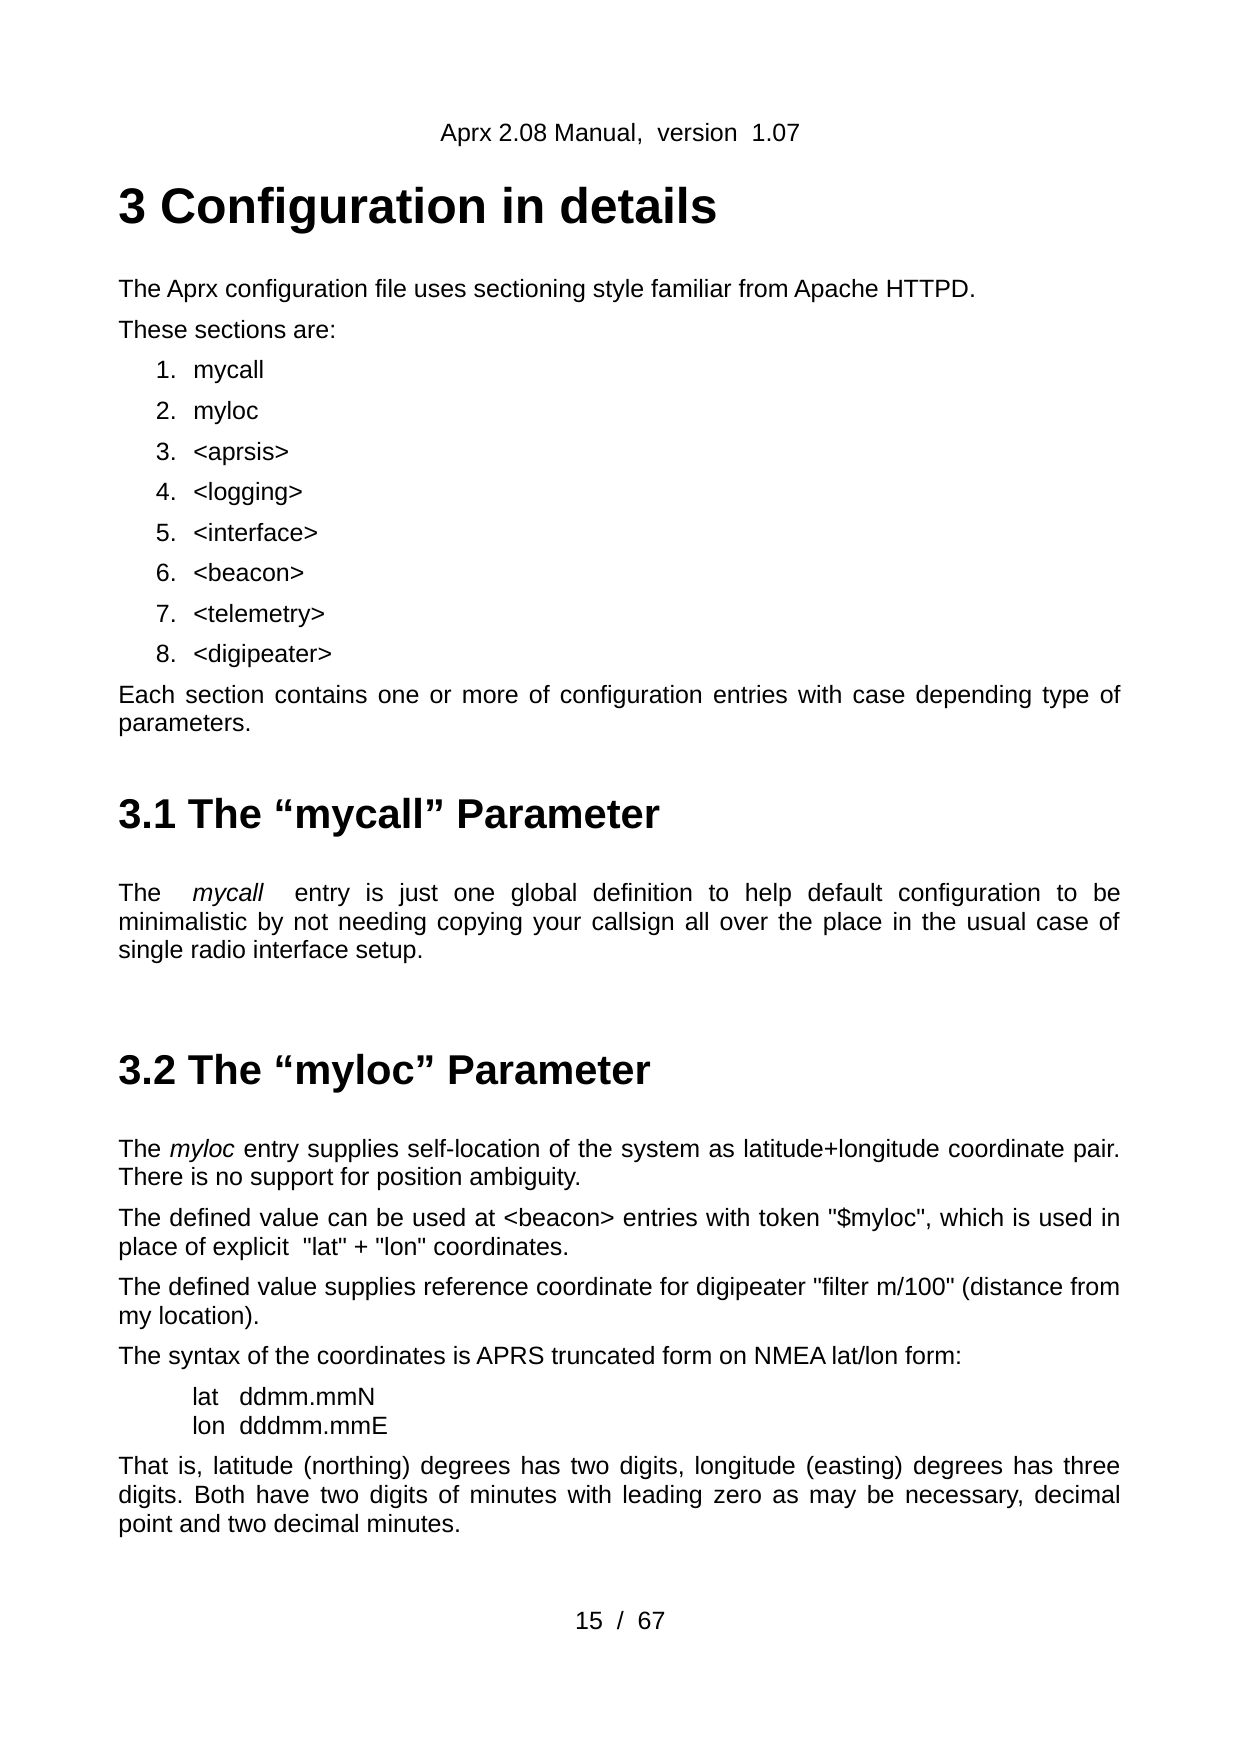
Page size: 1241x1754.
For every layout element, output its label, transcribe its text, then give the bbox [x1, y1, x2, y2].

list mycall [156, 355, 1122, 384]
text The myloc entry supplies self-location of the system as latitude+longitude coordinate pair. There is no support for position ambiguity. [118, 1133, 1122, 1191]
text Each section contains one or more of configuration entries with case depending type of parameters. [118, 679, 1122, 737]
subtitle The “mycall” Parameter [118, 789, 1122, 837]
text lat ddmm.mmN lon dddmm.mmE [118, 1382, 1122, 1439]
list <telemetry> [156, 598, 1122, 627]
text The mycall entry is just one global definition to help default configuration to be minimalistic by not needing copying your callsign all over the place in the usual case of single radio interface setup. [118, 878, 1122, 964]
list myloc [156, 396, 1122, 425]
text The Aprx configuration file uses sectioning style familiar from Apache HTTPD. [118, 274, 1122, 303]
text These sections are: [118, 315, 1122, 344]
text The syntax of the coordinates is APRS truncated form on NMEA lat/lon form: [118, 1341, 1122, 1370]
list <logging> [156, 477, 1122, 506]
list <digipeater> [156, 639, 1122, 668]
subtitle Configuration in details [118, 176, 1122, 234]
text That is, latitude (northing) degrees has two digits, longitude (easting) degrees has three digits. Both have two digits of minutes with leading zero as may be necessary, decimal point and two decimal minutes. [118, 1451, 1122, 1537]
list <beacon> [156, 558, 1122, 587]
list <aprsis> [156, 436, 1122, 465]
text The defined value can be used at <beacon> entries with token "$myloc", which is used in place of explicit "lat" + "lon" coordinates. [118, 1203, 1122, 1260]
list <interface> [156, 517, 1122, 546]
text The defined value supplies reference coordinate for digipeater "filter m/100" (distance from my location). [118, 1272, 1122, 1329]
subtitle The “myloc” Parameter [118, 1045, 1122, 1093]
